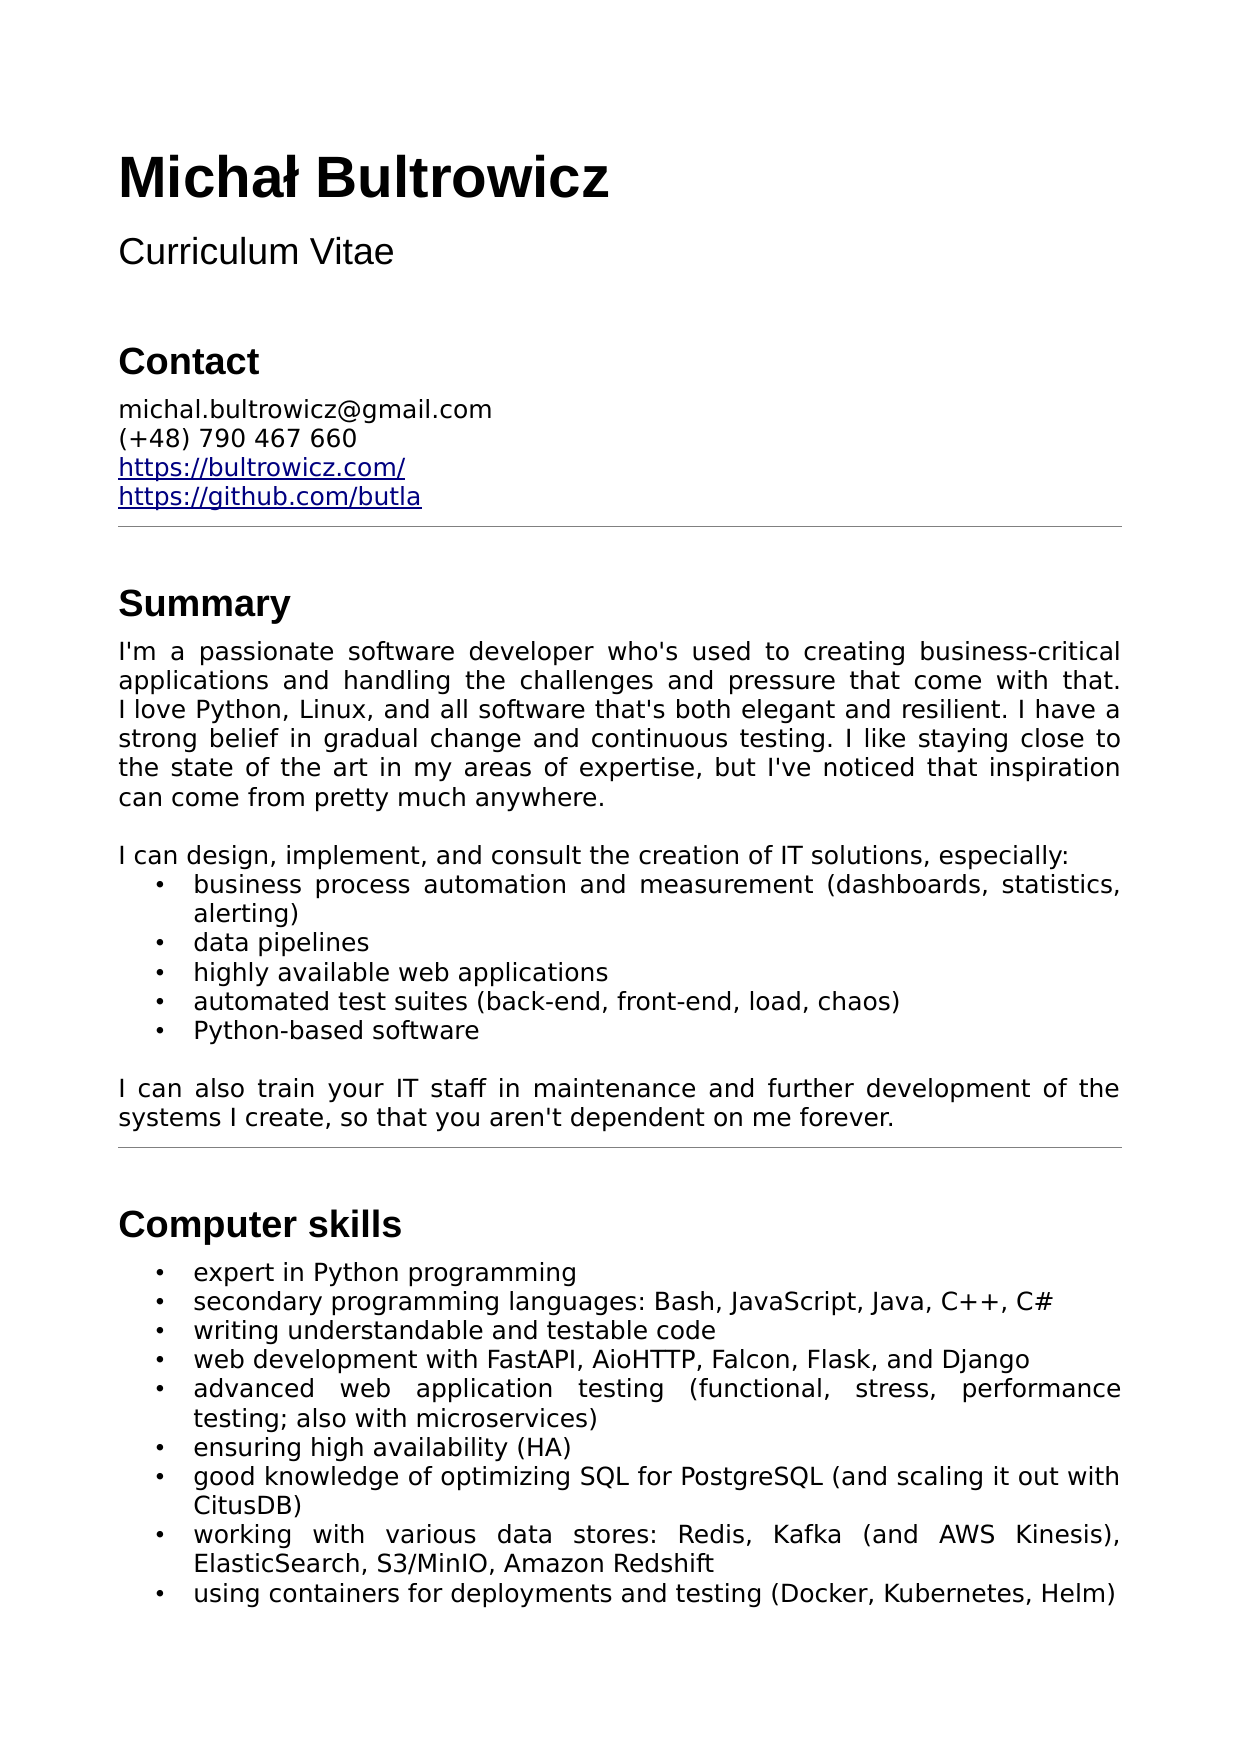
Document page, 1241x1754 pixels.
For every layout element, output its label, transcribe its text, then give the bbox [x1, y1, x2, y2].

subtitle Contact [118, 339, 1122, 382]
list working with various data stores: Redis, Kafka (and AWS Kinesis), ElasticSearch, S3/MinIO, Amazon Redshift [156, 1521, 1122, 1579]
text michal.bultrowicz@gmail.com [118, 395, 1122, 424]
text (+48) 790 467 660 [118, 424, 1122, 453]
list expert in Python programming [156, 1258, 1122, 1287]
text https://bultrowicz.com/ [118, 453, 1122, 482]
list data pipelines [156, 928, 1122, 958]
list highly available web applications [156, 958, 1122, 987]
list web development with FastAPI, AioHTTP, Falcon, Flask, and Django [156, 1346, 1122, 1375]
list using containers for deployments and testing (Docker, Kubernetes, Helm) [156, 1579, 1122, 1608]
subtitle Summary [118, 581, 1122, 624]
text https://github.com/butla [118, 482, 1122, 512]
subtitle Curriculum Vitae [118, 229, 1122, 272]
list ensuring high availability (HA) [156, 1433, 1122, 1462]
list Python-based software [156, 1016, 1122, 1045]
list advanced web application testing (functional, stress, performance testing; also with microservices) [156, 1375, 1122, 1433]
list business process automation and measurement (dashboards, statistics, alerting) [156, 870, 1122, 928]
list automated test suites (back-end, front-end, load, chaos) [156, 987, 1122, 1016]
text I can design, implement, and consult the creation of IT solutions, especially: [118, 841, 1122, 870]
list good knowledge of optimizing SQL for PostgreSQL (and scaling it out with CitusDB) [156, 1462, 1122, 1521]
text I'm a passionate software developer who's used to creating business-critical applications and handling the challenges and pressure that come with that. I love Python, Linux, and all software that's both elegant and resilient. I have a strong belief in gradual change and continuous testing. I like staying close to the state of the art in my areas of expertise, but I've noticed that inspiration can come from pretty much anywhere. [118, 637, 1122, 812]
list writing understandable and testable code [156, 1316, 1122, 1346]
subtitle Computer skills [118, 1202, 1122, 1246]
list secondary programming languages: Bash, JavaScript, Java, C++, C# [156, 1287, 1122, 1316]
title Michał Bultrowicz [118, 143, 1122, 210]
text I can also train your IT staff in maintenance and further development of the systems I create, so that you aren't dependent on me forever. [118, 1074, 1122, 1133]
